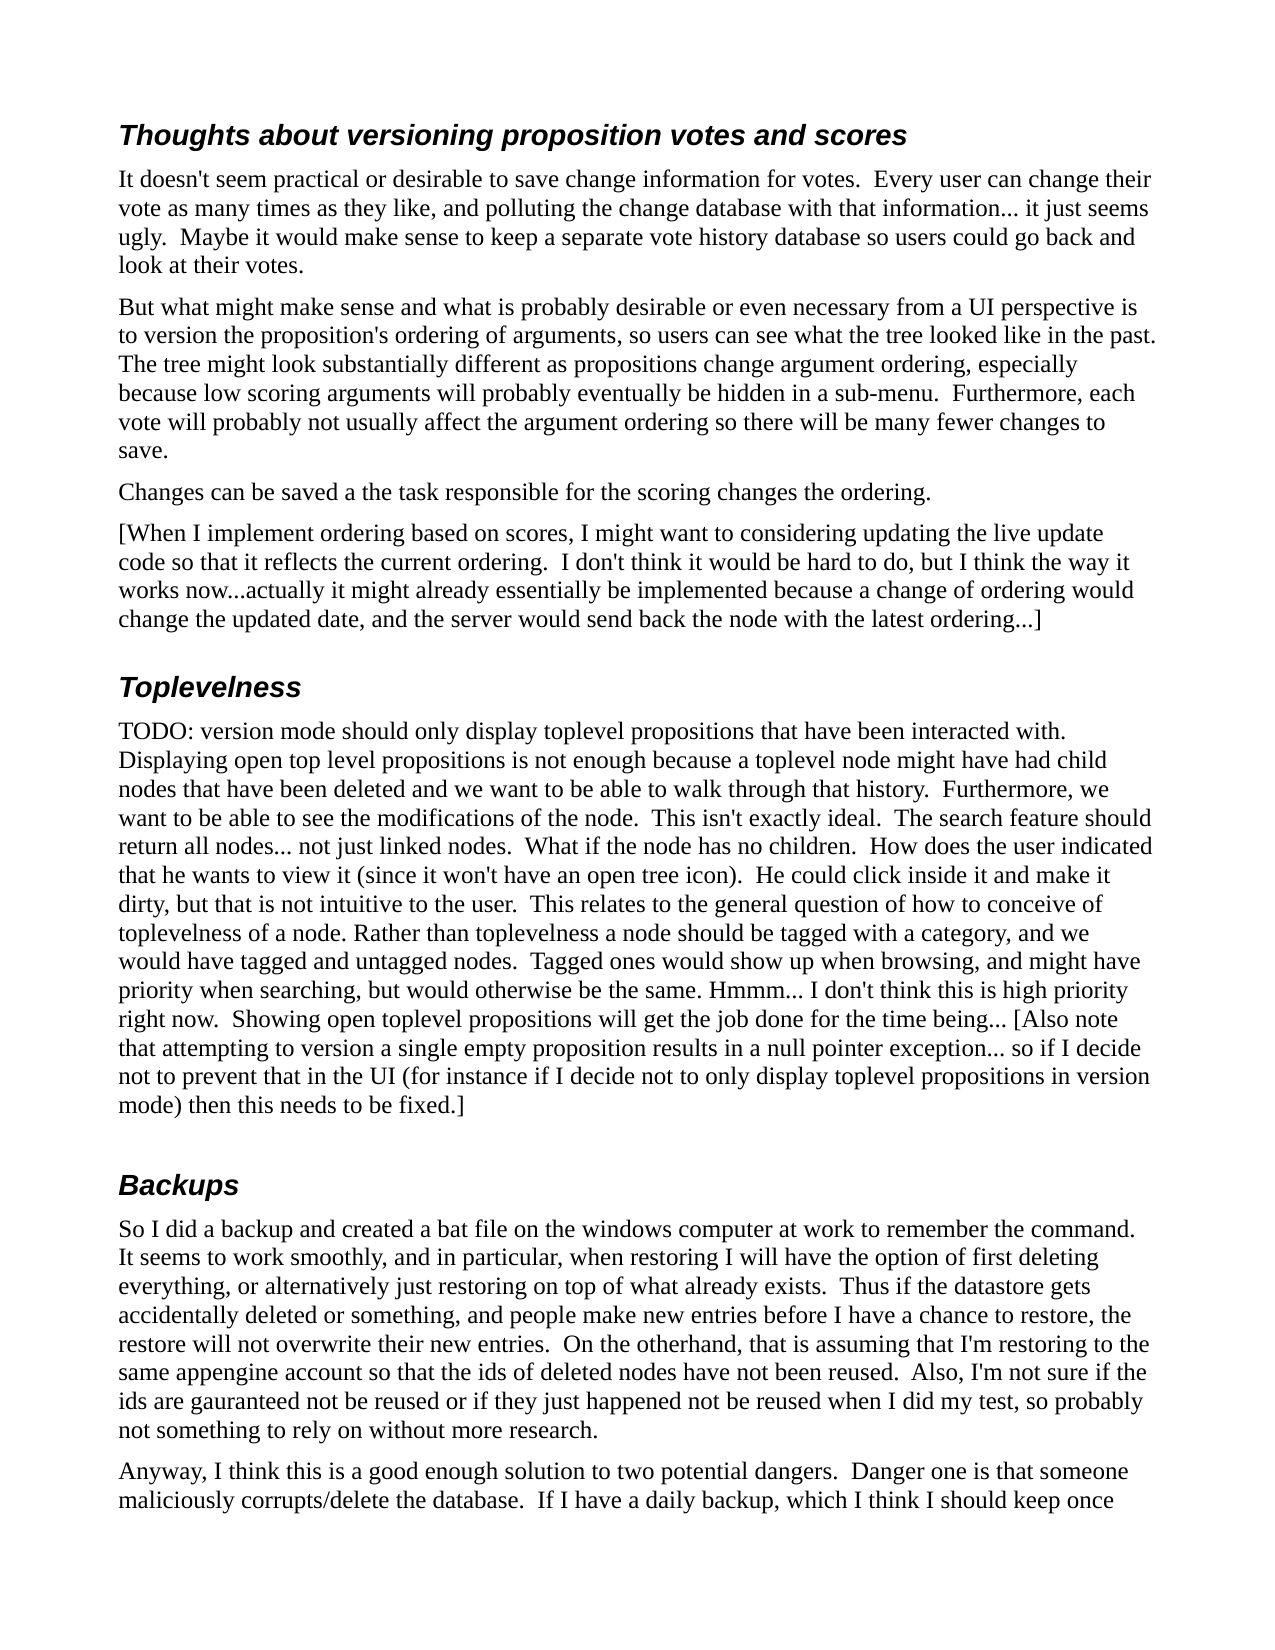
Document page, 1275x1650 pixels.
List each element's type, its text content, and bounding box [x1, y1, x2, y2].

subtitle Backups [118, 1168, 1157, 1201]
subtitle Thoughts about versioning proposition votes and scores [118, 118, 1157, 152]
text Anyway, I think this is a good enough solution to two potential dangers. Danger one is that someone maliciously corrupts/delete the database. If I have a daily backup, which I think I should keep once [118, 1456, 1157, 1514]
subtitle Toplevelness [118, 670, 1157, 704]
text Changes can be saved a the task responsible for the scoring changes the ordering. [118, 477, 1157, 505]
text TODO: version mode should only display toplevel propositions that have been interacted with. Displaying open top level propositions is not enough because a toplevel node might have had child nodes that have been deleted and we want to be able to walk through that history. Furthermore, we want to be able to see the modifications of the node. This isn't exactly ideal. The search feature should return all nodes... not just linked nodes. What if the node has no children. How does the user indicated that he wants to view it (since it won't have an open tree icon). He could click inside it and make it dirty, but that is not intuitive to the user. This relates to the general question of how to conceive of toplevelness of a node. Rather than toplevelness a node should be tagged with a category, and we would have tagged and untagged nodes. Tagged ones would show up when browsing, and might have priority when searching, but would otherwise be the same. Hmmm... I don't think this is high priority right now. Showing open toplevel propositions will get the job done for the time being... [Also note that attempting to version a single empty proposition results in a null pointer exception... so if I decide not to prevent that in the UI (for instance if I decide not to only display toplevel propositions in version mode) then this needs to be fixed.] [118, 716, 1157, 1119]
text [When I implement ordering based on scores, I might want to considering updating the live update code so that it reflects the current ordering. I don't think it would be hard to do, but I think the way it works now...actually it might already essentially be implemented because a change of ordering would change the updated date, and the server would send back the node with the latest ordering...] [118, 518, 1157, 633]
text So I did a backup and created a bat file on the windows computer at work to remember the command. It seems to work smoothly, and in particular, when restoring I will have the option of first deleting everything, or alternatively just restoring on top of what already exists. Thus if the datastore gets accidentally deleted or something, and people make new entries before I have a chance to restore, the restore will not overwrite their new entries. On the otherhand, that is assuming that I'm restoring to the same appengine account so that the ids of deleted nodes have not been reused. Also, I'm not sure if the ids are gauranteed not be reused or if they just happened not be reused when I did my test, so probably not something to rely on without more research. [118, 1214, 1157, 1444]
text But what might make sense and what is probably desirable or even necessary from a UI perspective is to version the proposition's ordering of arguments, so users can see what the tree looked like in the past. The tree might look substantially different as propositions change argument ordering, especially because low scoring arguments will probably eventually be hidden in a sub-menu. Furthermore, each vote will probably not usually affect the argument ordering so there will be many fewer changes to save. [118, 292, 1157, 464]
text It doesn't seem practical or desirable to save change information for votes. Every user can change their vote as many times as they like, and polluting the change database with that information... it just seems ugly. Maybe it would make sense to keep a separate vote history database so users could go back and look at their votes. [118, 164, 1157, 279]
